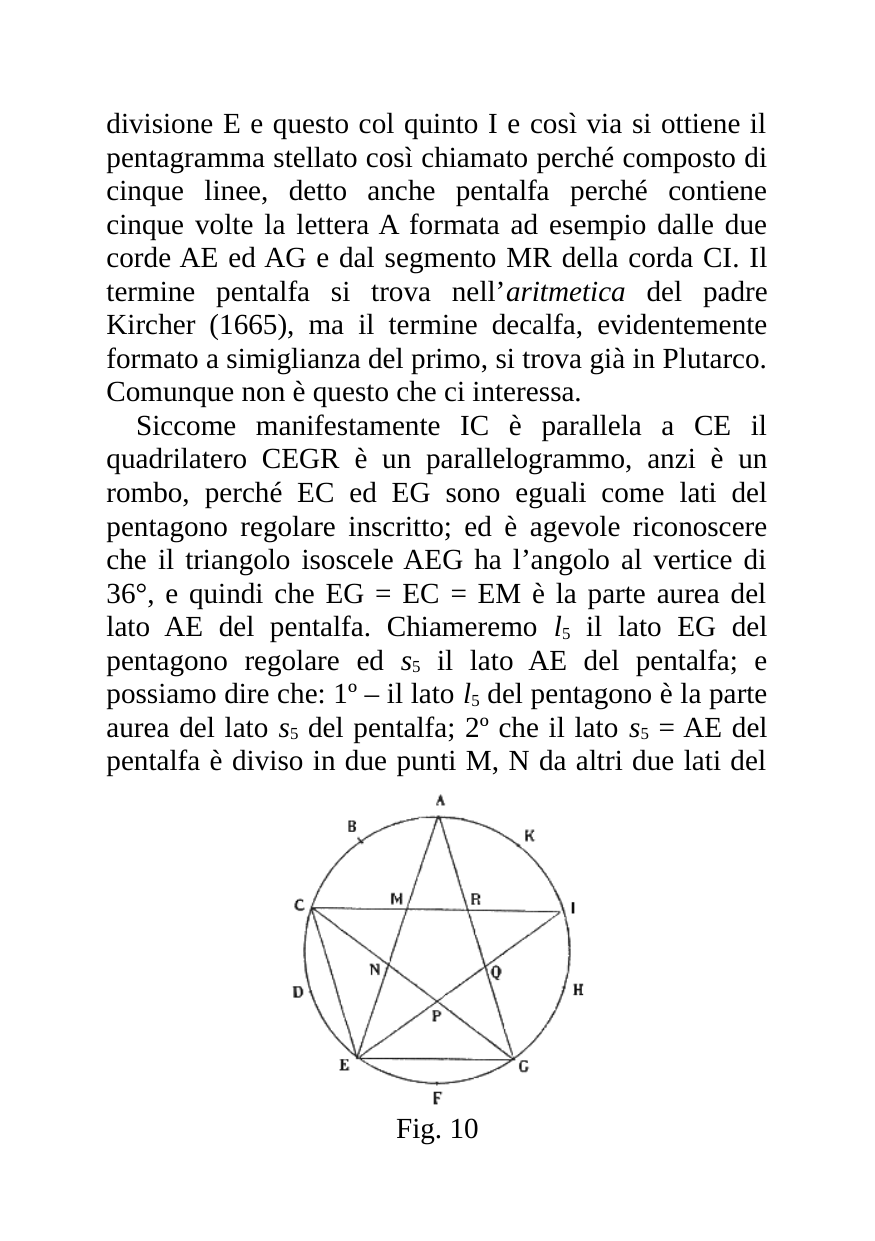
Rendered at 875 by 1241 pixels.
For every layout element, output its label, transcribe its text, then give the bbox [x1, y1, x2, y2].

text Fig. 10 [240, 1112, 634, 1145]
text divisione E e questo col quinto I e così via si ottiene il pentagramma stellato così chiamato perché composto di cinque linee, detto anche pentalfa perché contiene cinque volte la lettera A formata ad esempio dalle due corde AE ed AG e dal segmento MR della corda CI. Il termine pentalfa si trova nell’aritmetica del padre Kircher (1665), ma il termine decalfa, evidentemente formato a simiglianza del primo, si trova già in Plutarco. Comunque non è questo che ci interessa. [106, 106, 768, 408]
text Siccome manifestamente IC è parallela a CE il quadrilatero CEGR è un parallelogrammo, anzi è un rombo, perché EC ed EG sono eguali come lati del pentagono regolare inscritto; ed è agevole riconoscere che il triangolo isoscele AEG ha l’angolo al vertice di 36°, e quindi che EG = EC = EM è la parte aurea del lato AE del pentalfa. Chiameremo l5 il lato EG del pentagono regolare ed s5 il lato AE del pentalfa; e possiamo dire che: 1º – il lato l5 del pentagono è la parte aurea del lato s5 del pentalfa; 2º che il lato s5 = AE del pentalfa è diviso in due punti M, N da altri due lati del [106, 408, 768, 777]
picture [282, 788, 592, 1112]
